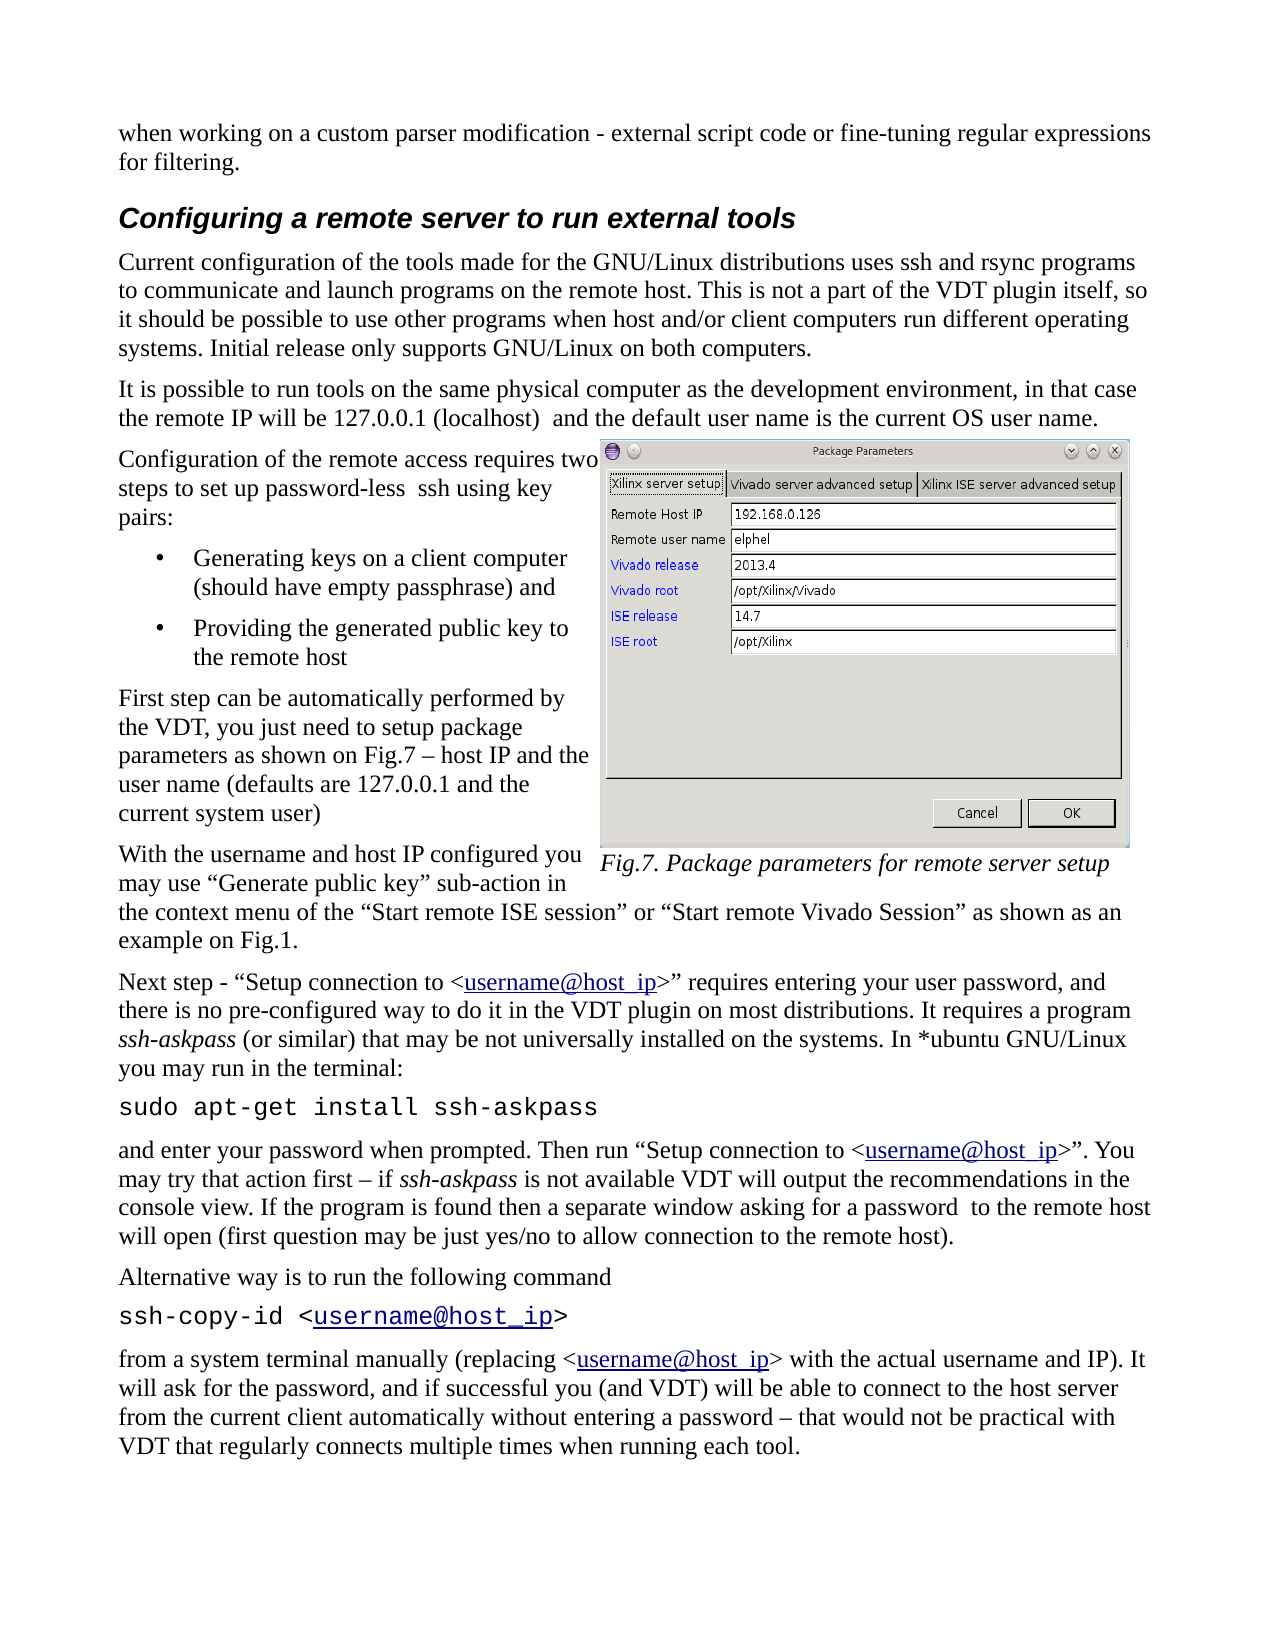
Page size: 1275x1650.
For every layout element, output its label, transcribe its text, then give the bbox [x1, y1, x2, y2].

text With the username and host IP configured you may use “Generate public key” sub-action in the context menu of the “Start remote ISE session” or “Start remote Vivado Session” as shown as an example on Fig.1. [118, 839, 1157, 954]
text Alternative way is to run the following command [118, 1262, 1157, 1291]
picture [600, 439, 1130, 848]
text Next step - “Setup connection to <username@host_ip>” requires entering your user password, and there is no pre-configured way to do it in the VDT plugin on most distributions. It requires a program ssh-askpass (or similar) that may be not universally installed on the systems. In *ubuntu GNU/Linux you may run in the terminal: [118, 967, 1157, 1082]
text ssh-copy-id <username@host_ip> [118, 1304, 1157, 1332]
text Current configuration of the tools made for the GNU/Linux distributions uses ssh and rsync programs to communicate and launch programs on the remote host. This is not a part of the VDT plugin itself, so it should be possible to use other programs when host and/or client computers run different operating systems. Initial release only supports GNU/Linux on both computers. [118, 247, 1157, 362]
list [1130, 613, 1157, 670]
list Providing the generated public key to the remote host [156, 613, 600, 670]
subtitle Configuring a remote server to run external tools [118, 201, 1157, 234]
text when working on a custom parser modification - external script code or fine-tuning regular expressions for filtering. [118, 118, 1157, 176]
text First step can be automatically performed by the VDT, you just need to setup package parameters as shown on Fig.7 – host IP and the user name (defaults are 127.0.0.1 and the current system user) [118, 683, 600, 827]
list Generating keys on a client computer (should have empty passphrase) and [156, 543, 600, 600]
text Fig.7. Package parameters for remote server setup [600, 848, 1129, 876]
text sudo apt-get install ssh-askpass [118, 1094, 1157, 1122]
text It is possible to run tools on the same physical computer as the development environment, in that case the remote IP will be 127.0.0.1 (localhost) and the default user name is the current OS user name. [118, 374, 1157, 432]
text Configuration of the remote access requires two steps to set up password-less ssh using key pairs: [118, 444, 600, 530]
text [1130, 683, 1157, 827]
text from a system terminal manually (replacing <username@host_ip> with the actual username and IP). It will ask for the password, and if successful you (and VDT) will be able to connect to the host server from the current client automatically without entering a password – that would not be practical with VDT that regularly connects multiple times when running each tool. [118, 1344, 1157, 1459]
text [600, 876, 1129, 886]
list [1130, 543, 1157, 600]
text and enter your password when prompted. Then run “Setup connection to <username@host_ip>”. You may try that action first – if ssh-askpass is not available VDT will output the recommendations in the console view. If the program is found then a separate window asking for a password to the remote host will open (first question may be just yes/no to allow connection to the remote host). [118, 1135, 1157, 1250]
text [1130, 444, 1157, 530]
